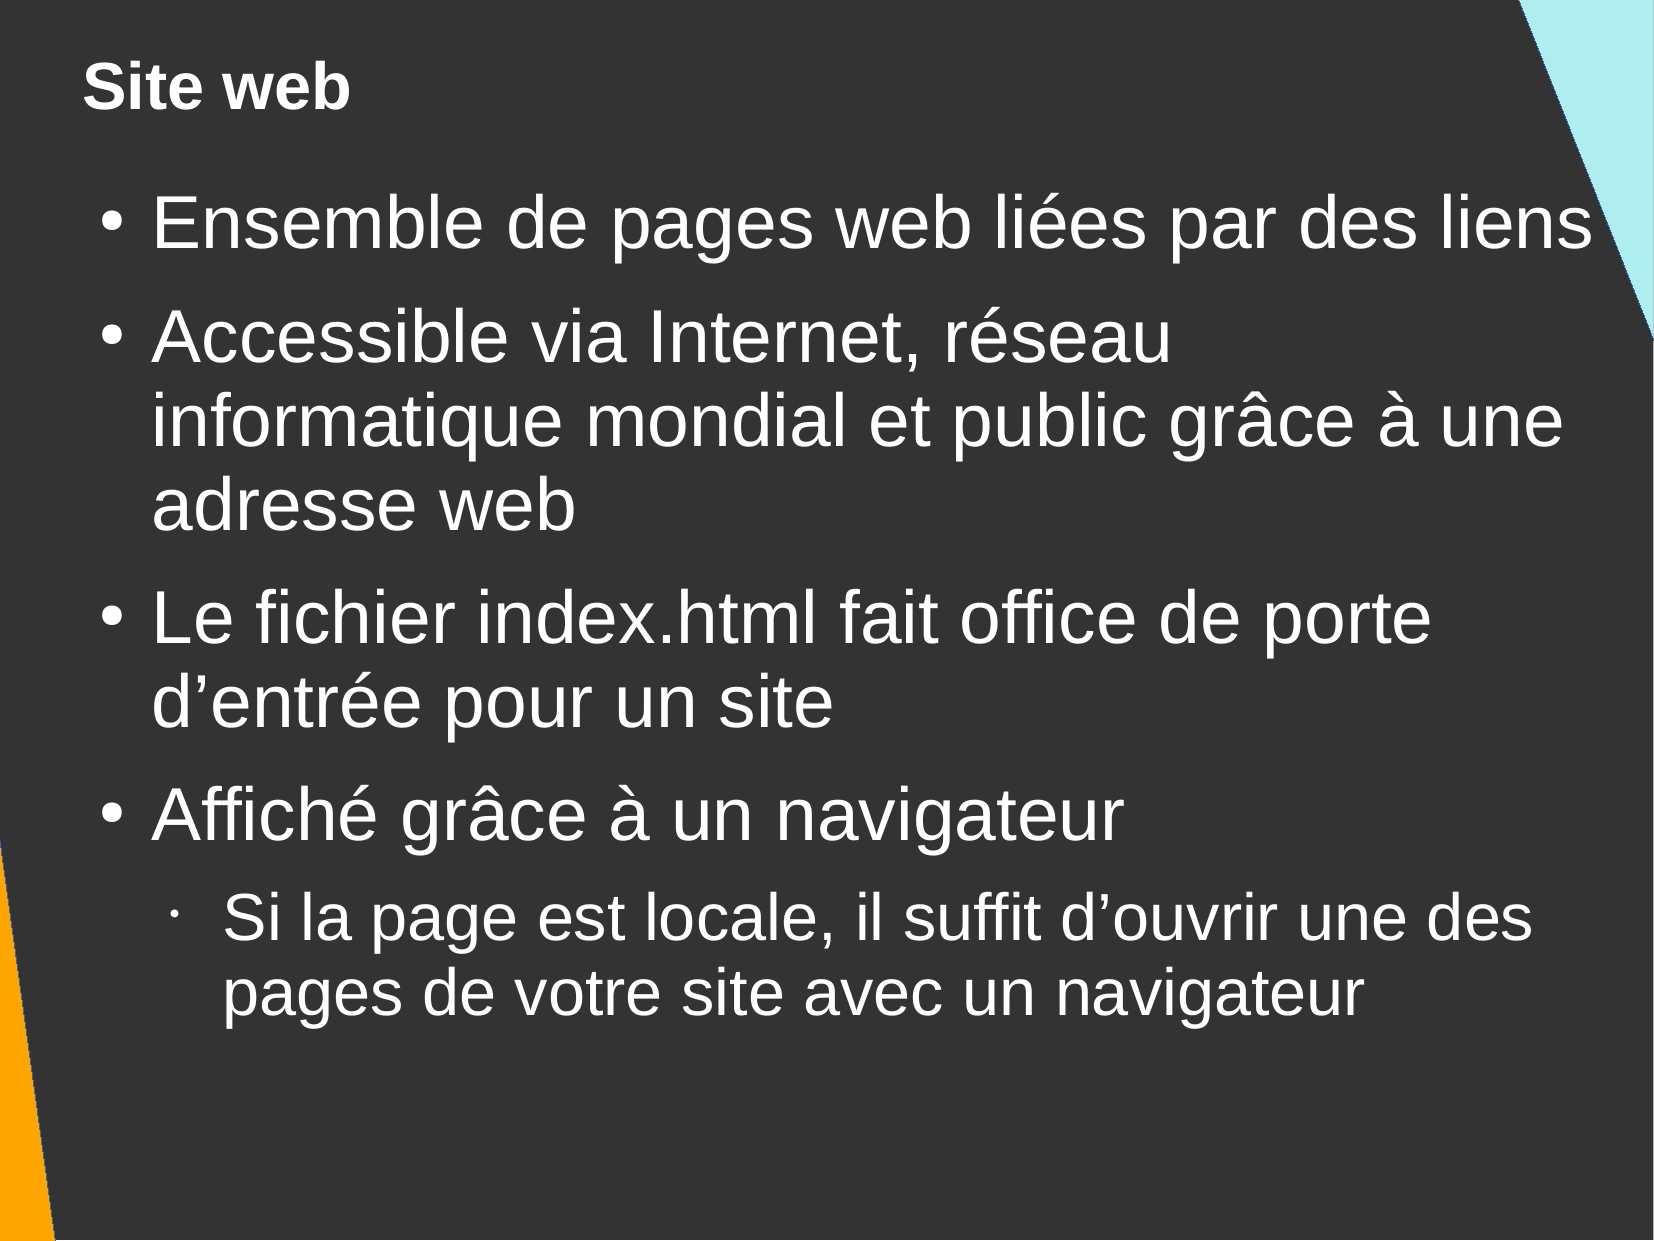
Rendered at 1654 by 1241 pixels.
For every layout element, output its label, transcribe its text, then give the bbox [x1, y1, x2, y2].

text_box [0, 840, 56, 1241]
list Ensemble de pages web liées par des liens Accessible via Internet, réseau informatique mondial et public grâce à une adresse web Le fichier index.html fait office de porte d’entrée pour un site Affiché grâce à un navigateur Si la page est locale, il suffit d’ouvrir une des pages de votre site avec un navigateur [80, 180, 1605, 1052]
title Site web [82, 49, 1571, 152]
text_box [1518, 0, 1654, 341]
